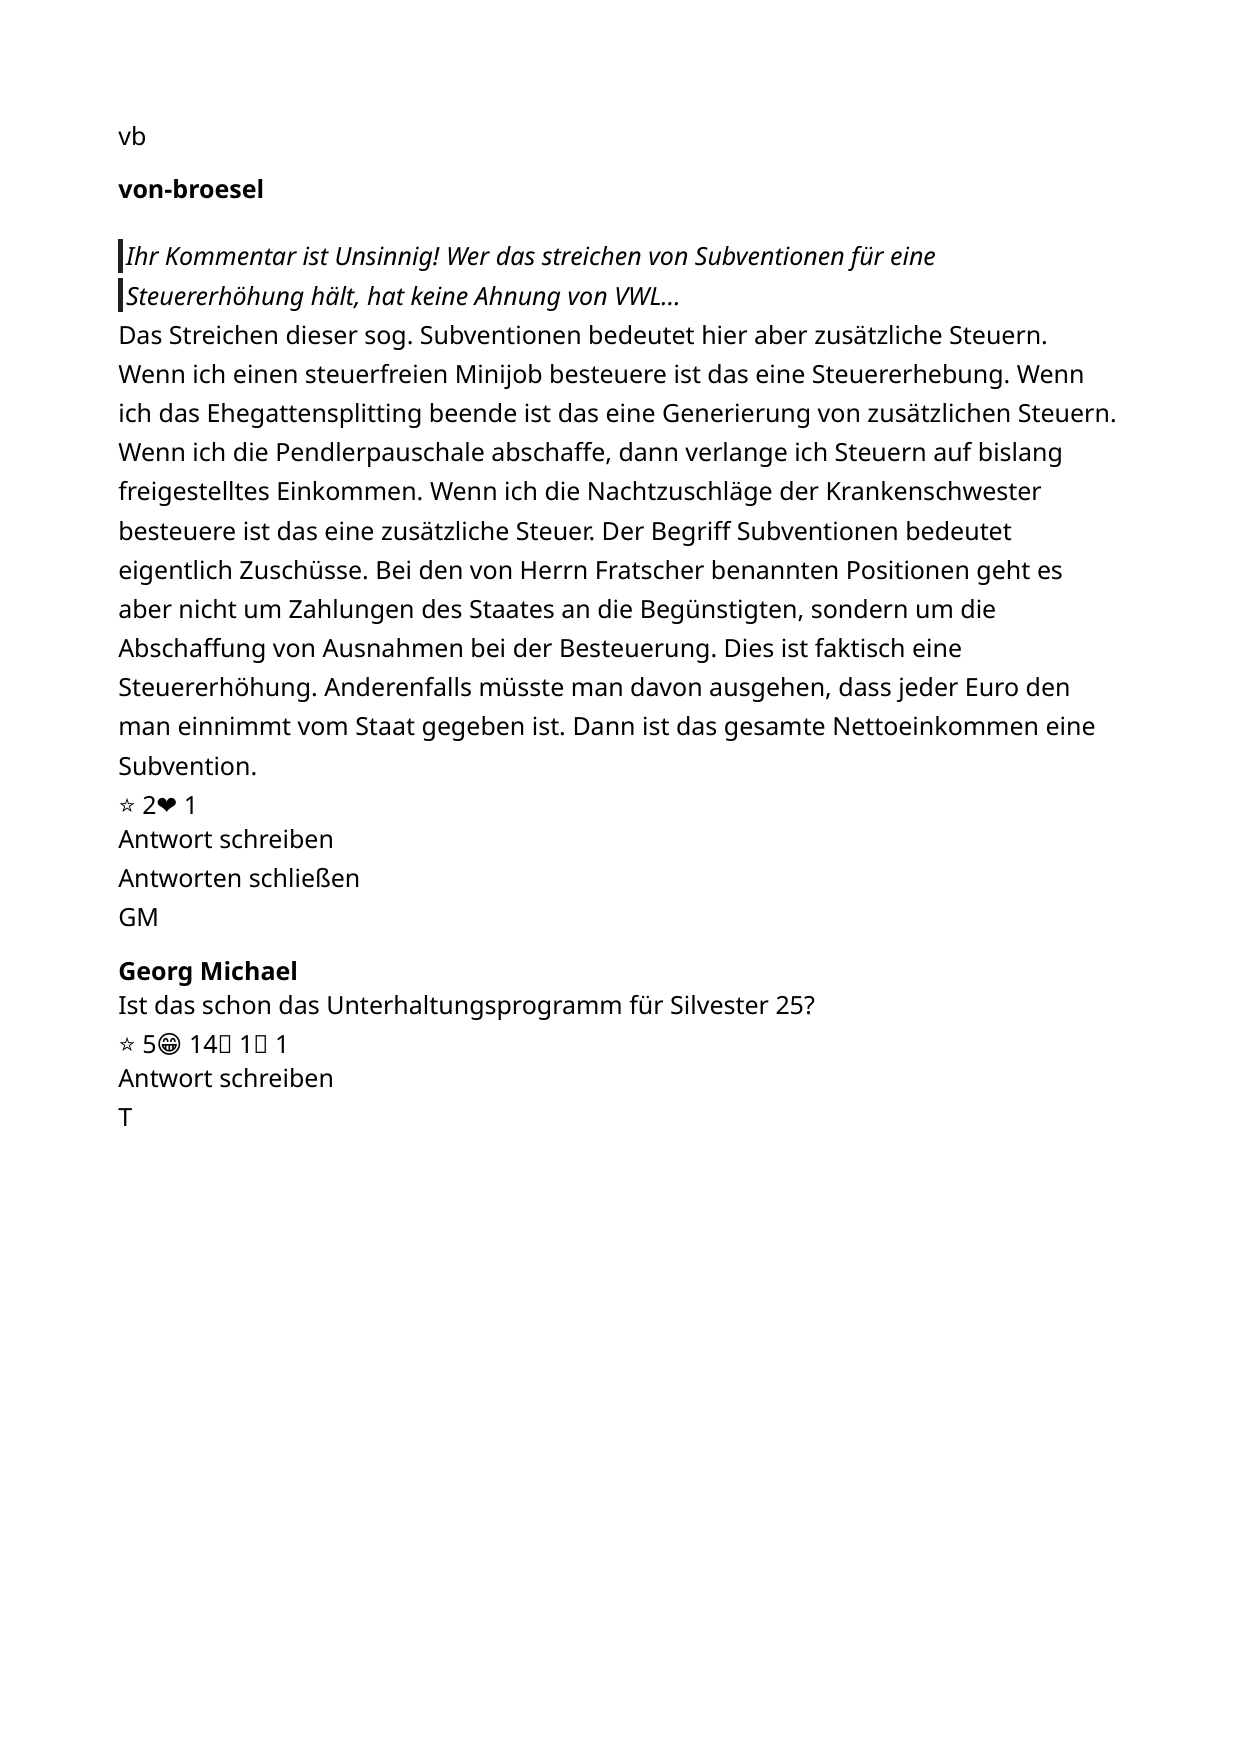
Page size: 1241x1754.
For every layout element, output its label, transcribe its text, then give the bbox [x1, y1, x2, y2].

subtitle von-broesel [118, 172, 1122, 206]
text vb [118, 118, 1122, 152]
text Das Streichen dieser sog. Subventionen bedeutet hier aber zusätzliche Steuern. Wenn ich einen steuerfreien Minijob besteuere ist das eine Steuererhebung. Wenn ich das Ehegattensplitting beende ist das eine Generierung von zusätzlichen Steuern. Wenn ich die Pendlerpauschale abschaffe, dann verlange ich Steuern auf bislang freigestelltes Einkommen. Wenn ich die Nachtzuschläge der Krankenschwester besteuere ist das eine zusätzliche Steuer. Der Begriff Subventionen bedeutet eigentlich Zuschüsse. Bei den von Herrn Fratscher benannten Positionen geht es aber nicht um Zahlungen des Staates an die Begünstigten, sondern um die Abschaffung von Ausnahmen bei der Besteuerung. Dies ist faktisch eine Steuererhöhung. Anderenfalls müsste man davon ausgehen, dass jeder Euro den man einnimmt vom Staat gegeben ist. Dann ist das gesamte Nettoeinkommen eine Subvention. [118, 317, 1122, 782]
text Antwort schreiben [118, 1061, 1122, 1095]
text Antwort schreiben [118, 821, 1122, 855]
text ⭐️ 2❤️ 1 [118, 787, 1122, 821]
text T [118, 1100, 1122, 1134]
text Antworten schließen [118, 861, 1122, 894]
text Ist das schon das Unterhaltungsprogramm für Silvester 25? [118, 987, 1122, 1022]
text GM [118, 900, 1122, 934]
text Ihr Kommentar ist Unsinnig! Wer das streichen von Subventionen für eine Steuererhöhung hält, hat keine Ahnung von VWL... [118, 239, 1122, 312]
subtitle Georg Michael [118, 953, 1122, 987]
text ⭐️ 5😁 14🙁 1🤨 1 [118, 1027, 1122, 1061]
